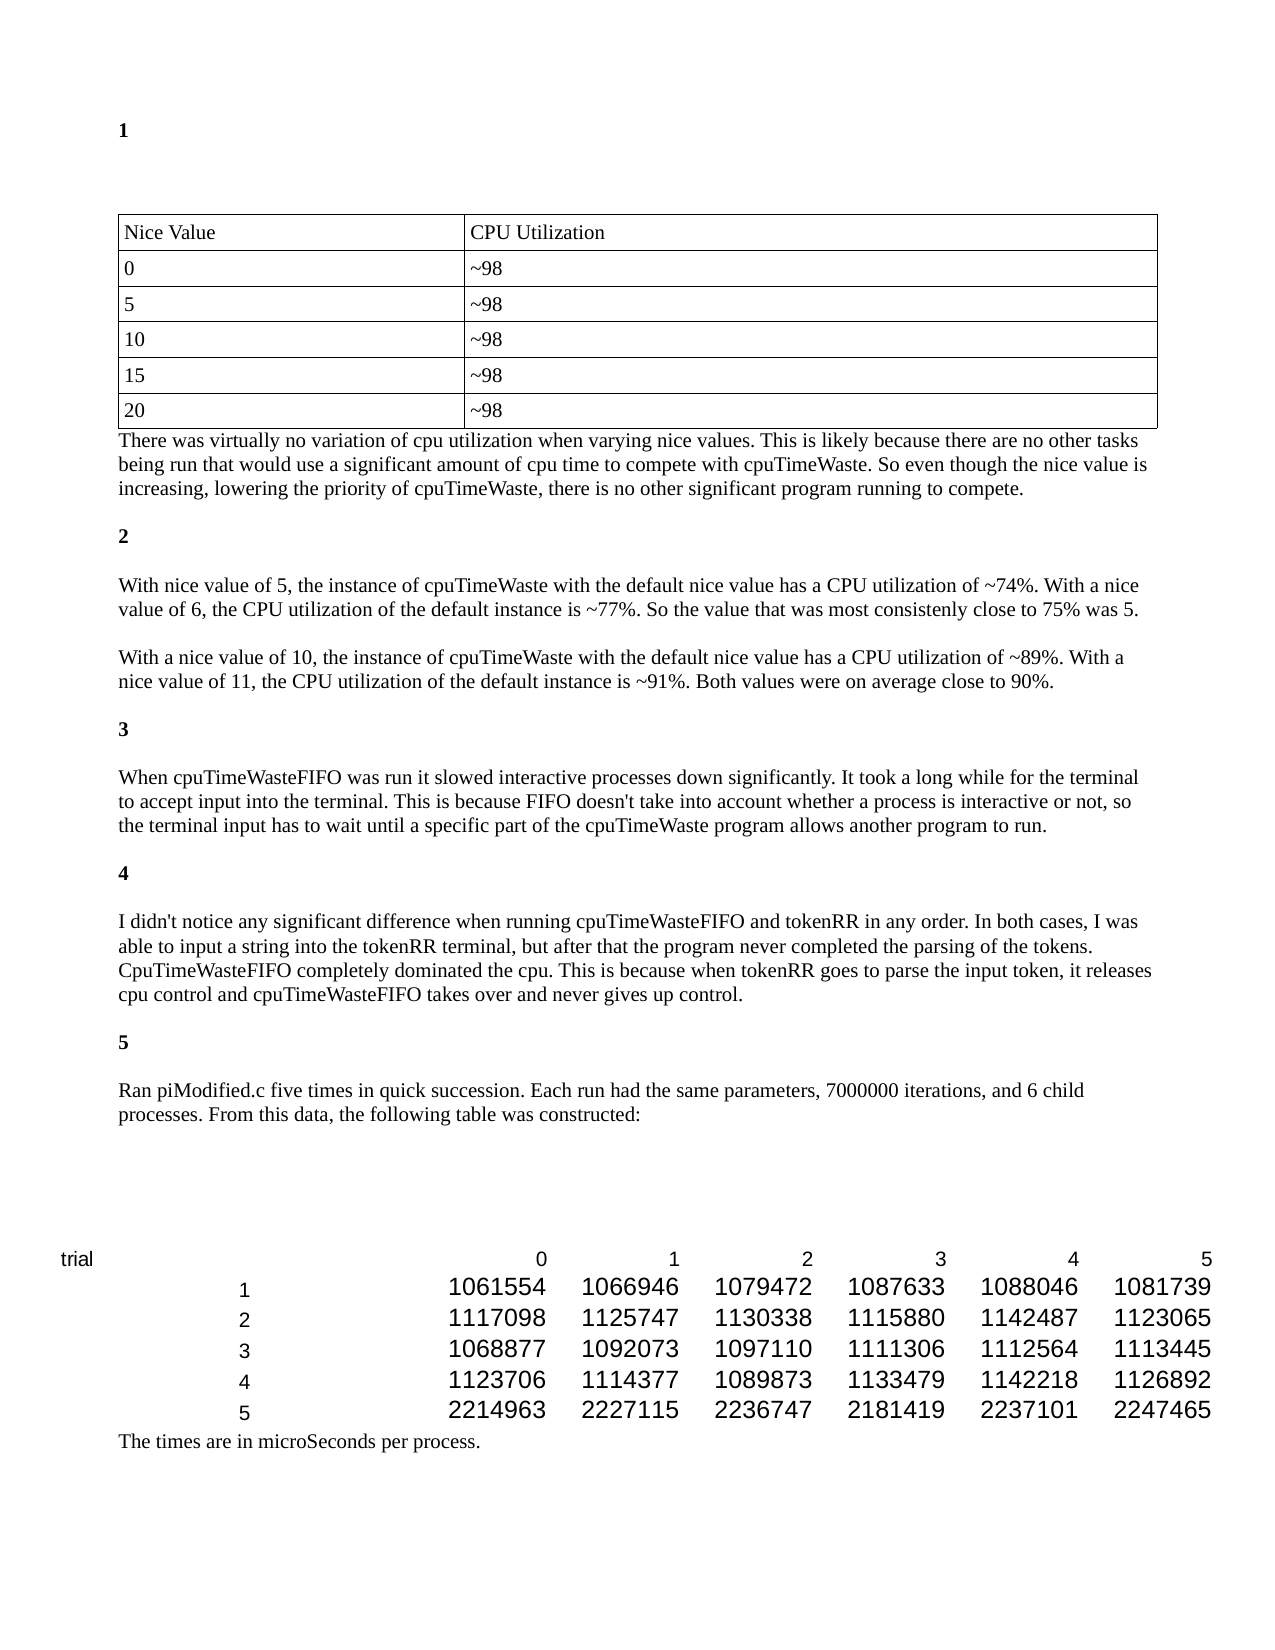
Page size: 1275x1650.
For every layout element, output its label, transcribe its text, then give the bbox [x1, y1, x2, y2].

text When cpuTimeWasteFIFO was run it slowed interactive processes down significantly. It took a long while for the terminal to accept input into the terminal. This is because FIFO doesn't take into account whether a process is interactive or not, so the terminal input has to wait until a specific part of the cpuTimeWaste program allows another program to run. [118, 765, 1157, 837]
text The times are in microSeconds per process. [118, 1246, 1157, 1453]
table_header Nice Value [119, 215, 464, 250]
table_cell ~98 [465, 358, 1157, 392]
text Ran piModified.c five times in quick succession. Each run had the same parameters, 7000000 iterations, and 6 child processes. From this data, the following table was constructed: [118, 1078, 1157, 1126]
table_cell 20 [119, 394, 464, 428]
text 4 [118, 861, 1157, 885]
table_cell ~98 [465, 322, 1157, 357]
table_header CPU Utilization [465, 215, 1157, 250]
table_cell ~98 [465, 251, 1157, 286]
text 1 [118, 118, 1157, 142]
text I didn't notice any significant difference when running cpuTimeWasteFIFO and tokenRR in any order. In both cases, I was able to input a string into the tokenRR terminal, but after that the program never completed the parsing of the tokens. CpuTimeWasteFIFO completely dominated the cpu. This is because when tokenRR goes to parse the input token, it releases cpu control and cpuTimeWasteFIFO takes over and never gives up control. [118, 909, 1157, 1006]
table_cell ~98 [465, 287, 1157, 321]
text 3 [118, 717, 1157, 741]
table_cell 0 [119, 251, 464, 286]
table_cell ~98 [465, 394, 1157, 428]
text With nice value of 5, the instance of cpuTimeWaste with the default nice value has a CPU utilization of ~74%. With a nice value of 6, the CPU utilization of the default instance is ~77%. So the value that was most consistenly close to 75% was 5. [118, 573, 1157, 621]
table_cell 10 [119, 322, 464, 357]
text 5 [118, 1030, 1157, 1054]
text There was virtually no variation of cpu utilization when varying nice values. This is likely because there are no other tasks being run that would use a significant amount of cpu time to compete with cpuTimeWaste. So even though the nice value is increasing, lowering the priority of cpuTimeWaste, there is no other significant program running to compete. [118, 429, 1157, 500]
text With a nice value of 10, the instance of cpuTimeWaste with the default nice value has a CPU utilization of ~89%. With a nice value of 11, the CPU utilization of the default instance is ~91%. Both values were on average close to 90%. [118, 645, 1157, 693]
table_cell 5 [119, 287, 464, 321]
text 2 [118, 524, 1157, 548]
table_cell 15 [119, 358, 464, 392]
